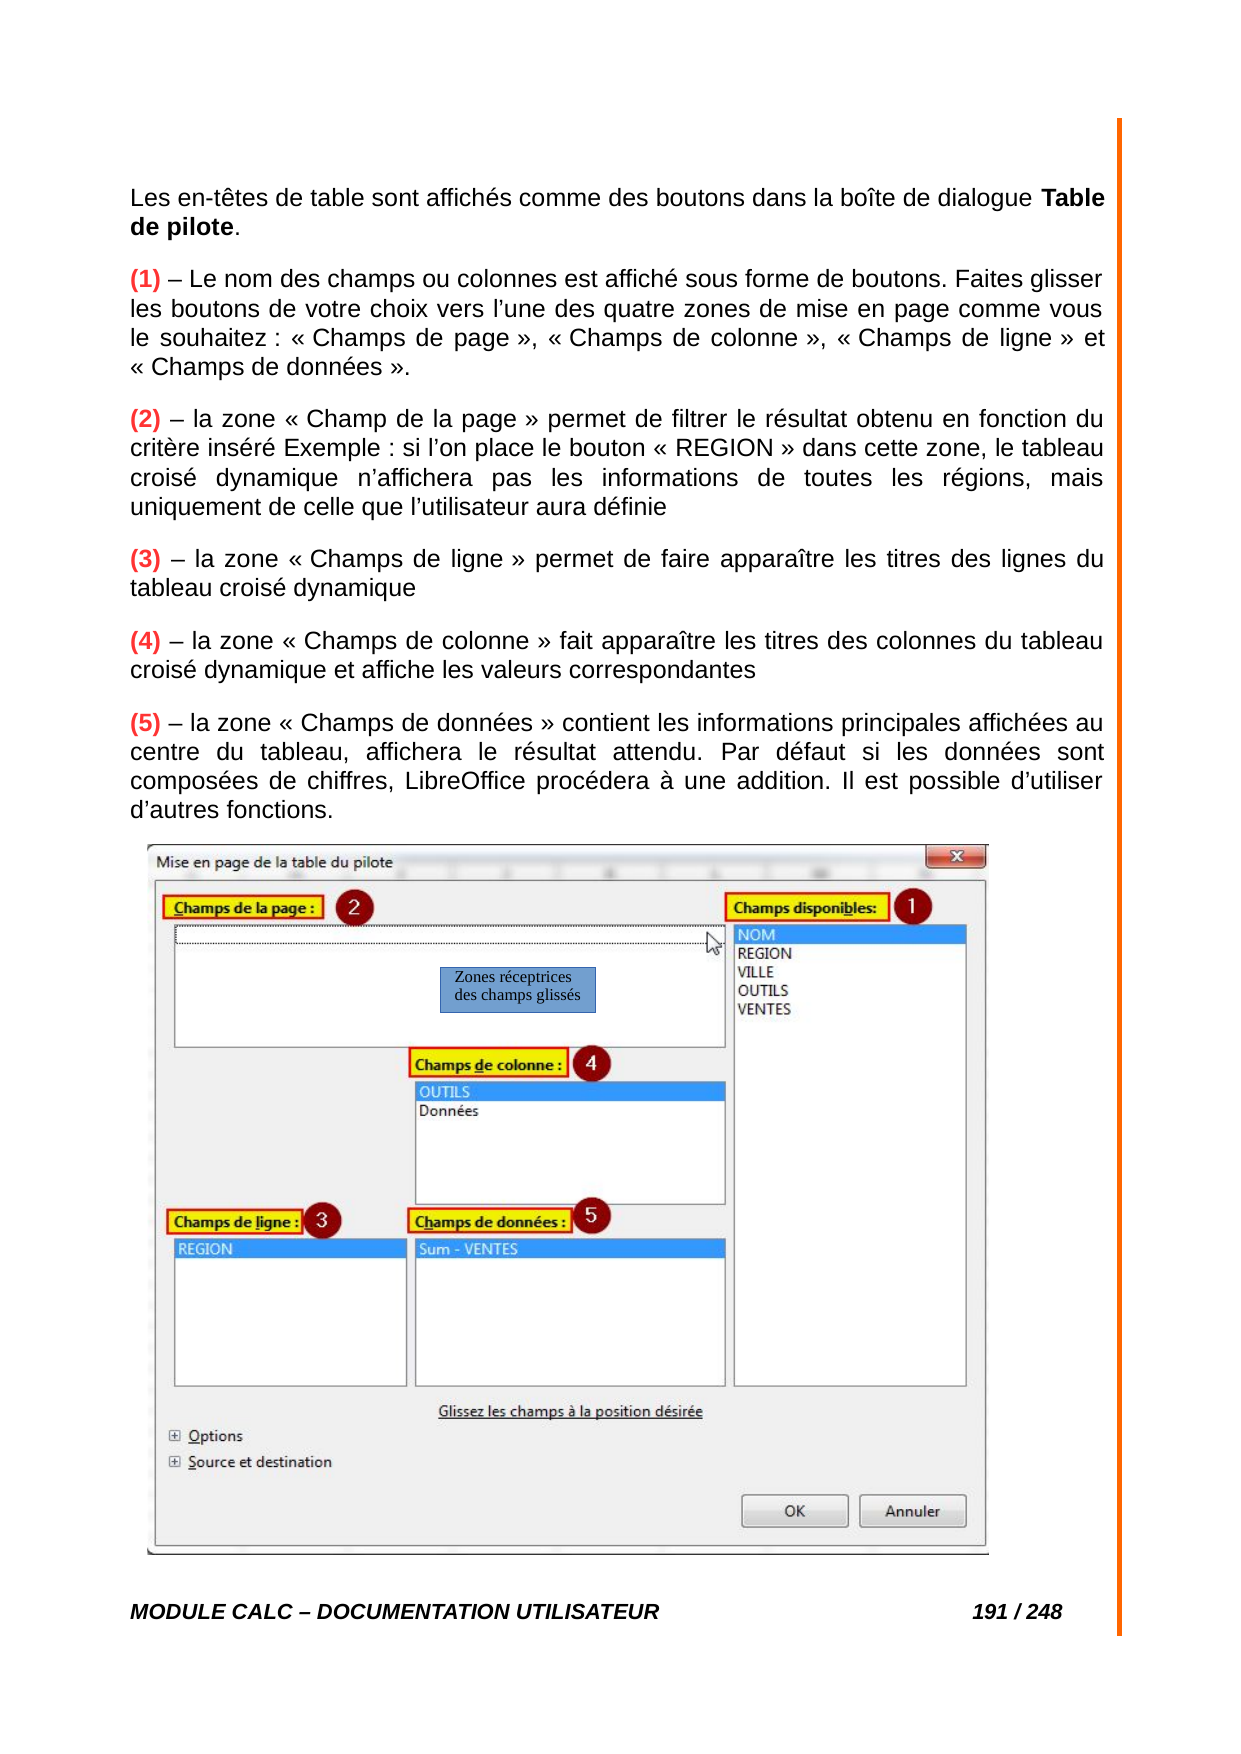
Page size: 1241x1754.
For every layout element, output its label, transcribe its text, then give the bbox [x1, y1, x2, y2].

picture [147, 844, 989, 1555]
text Les en-têtes de table sont affichés comme des boutons dans la boîte de dialogue Table de pilote. [130, 183, 1105, 241]
text (3) – la zone « Champs de ligne » permet de faire apparaître les titres des lignes du tableau croisé dynamique [130, 544, 1105, 602]
text (5) – la zone « Champs de données » contient les informations principales affichées au centre du tableau, affichera le résultat attendu. Par défaut si les données sont composées de chiffres, LibreOffice procédera à une addition. Il est possible d’utiliser d’autres fonctions. [130, 708, 1105, 824]
text (2) – la zone « Champ de la page » permet de filtrer le résultat obtenu en fonction du critère inséré Exemple : si l’on place le bouton « REGION » dans cette zone, le tableau croisé dynamique n’affichera pas les informations de toutes les régions, mais uniquement de celle que l’utilisateur aura définie [130, 404, 1105, 521]
text (4) – la zone « Champs de colonne » fait apparaître les titres des colonnes du tableau croisé dynamique et affiche les valeurs correspondantes [130, 626, 1105, 684]
text (1) – Le nom des champs ou colonnes est affiché sous forme de boutons. Faites glisser les boutons de votre choix vers l’une des quatre zones de mise en page comme vous le souhaitez : « Champs de page », « Champs de colonne », « Champs de ligne » et « Champs de données ». [130, 264, 1105, 381]
